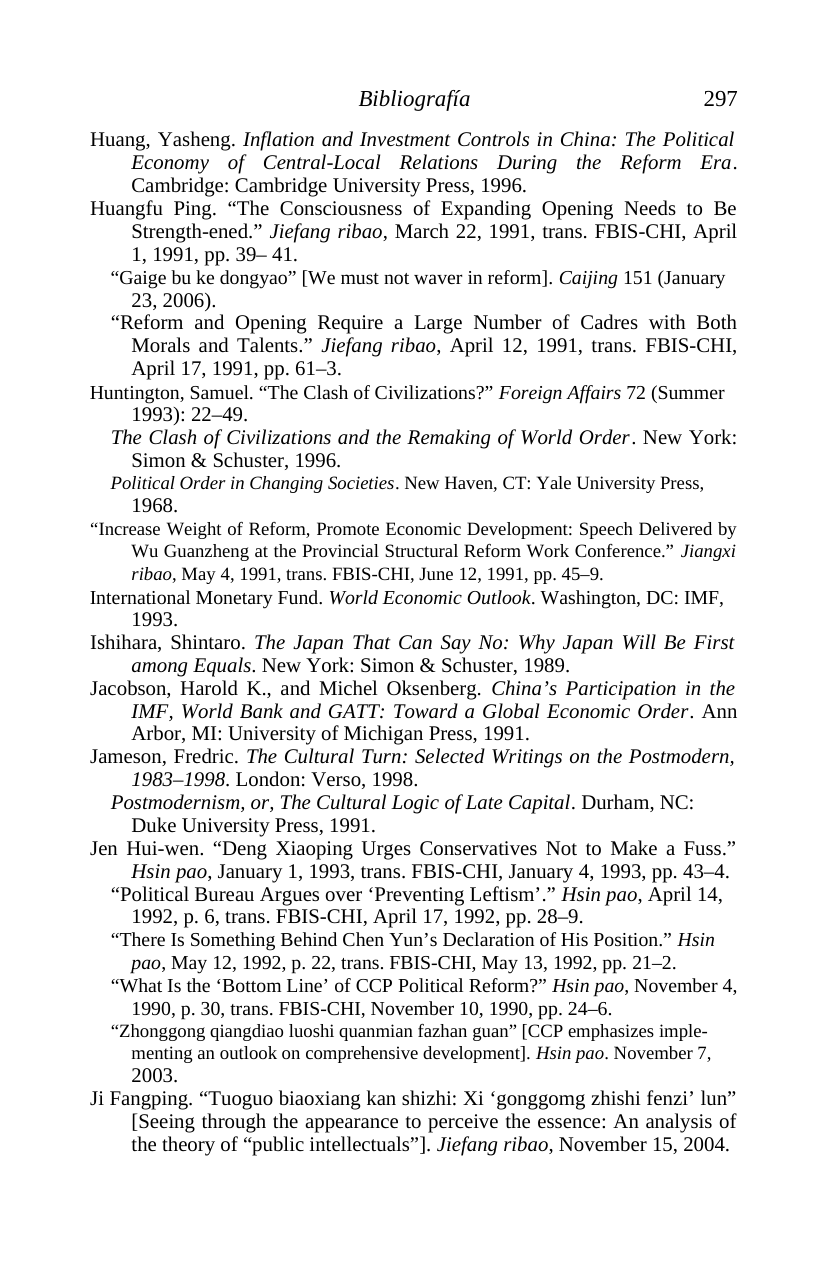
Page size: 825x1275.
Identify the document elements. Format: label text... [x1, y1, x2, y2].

text Jacobson, Harold K., and Michel Oksenberg. China’s Participation in the IMF, World Bank and GATT: Toward a Global Economic Order. Ann Arbor, MI: University of Michigan Press, 1991. [90, 677, 737, 745]
text Political Order in Changing Societies. New Haven, CT: Yale University Press, [110, 472, 737, 494]
text “What Is the ‘Bottom Line’ of CCP Political Reform?” Hsin pao, November 4, 1990, p. 30, trans. FBIS-CHI, November 10, 1990, pp. 24–6. [111, 974, 737, 1019]
text “Gaige bu ke dongyao” [We must not waver in reform]. Caijing 151 (January [110, 266, 737, 289]
text “Zhonggong qiangdiao luoshi quanmian fazhan guan” [CCP emphasizes imple-menting an outlook on comprehensive development]. Hsin pao. November 7, [111, 1019, 737, 1064]
text “There Is Something Behind Chen Yun’s Declaration of His Position.” Hsin pao, May 12, 1992, p. 22, trans. FBIS-CHI, May 13, 1992, pp. 21–2. [111, 928, 737, 974]
text Huntington, Samuel. “The Clash of Civilizations?” Foreign Affairs 72 (Summer [89, 381, 737, 403]
text Jen Hui-wen. “Deng Xiaoping Urges Conservatives Not to Make a Fuss.” Hsin pao, January 1, 1993, trans. FBIS-CHI, January 4, 1993, pp. 43–4. [90, 837, 737, 883]
table_header 297 [585, 84, 737, 111]
text “Political Bureau Argues over ‘Preventing Leftism’.” Hsin pao, April 14, 1992, p. 6, trans. FBIS-CHI, April 17, 1992, pp. 28–9. [111, 883, 737, 928]
text Ishihara, Shintaro. The Japan That Can Say No: Why Japan Will Be First among Equals. New York: Simon & Schuster, 1989. [90, 631, 737, 677]
text 1993): 22–49. [131, 403, 737, 426]
text Jameson, Fredric. The Cultural Turn: Selected Writings on the Postmodern, 1983–1998. London: Verso, 1998. [90, 745, 737, 791]
table_header Bibliografía [358, 84, 585, 111]
text “Increase Weight of Reform, Promote Economic Development: Speech Delivered by Wu Guanzheng at the Provincial Structural Reform Work Conference.” Jiangxi ribao, May 4, 1991, trans. FBIS-CHI, June 12, 1991, pp. 45–9. [90, 518, 737, 585]
text 2003. [131, 1065, 737, 1087]
text 1968. [131, 494, 737, 517]
text “Reform and Opening Require a Large Number of Cadres with Both Morals and Talents.” Jiefang ribao, April 12, 1991, trans. FBIS-CHI, April 17, 1991, pp. 61–3. [111, 312, 737, 380]
text Huangfu Ping. “The Consciousness of Expanding Opening Needs to Be Strength-ened.” Jiefang ribao, March 22, 1991, trans. FBIS-CHI, April 1, 1991, pp. 39– 41. [90, 197, 737, 266]
text Huang, Yasheng. Inflation and Investment Controls in China: The Political Economy of Central-Local Relations During the Reform Era. Cambridge: Cambridge University Press, 1996. [90, 128, 737, 197]
text International Monetary Fund. World Economic Outlook. Washington, DC: IMF, [89, 586, 737, 609]
text The Clash of Civilizations and the Remaking of World Order. New York: Simon & Schuster, 1996. [111, 426, 737, 472]
text Ji Fangping. “Tuoguo biaoxiang kan shizhi: Xi ‘gonggomg zhishi fenzi’ lun” [Seeing through the appearance to perceive the essence: An analysis of the theory of “public intellectuals”]. Jiefang ribao, November 15, 2004. [90, 1087, 737, 1156]
text Postmodernism, or, The Cultural Logic of Late Capital. Durham, NC: Duke University Press, 1991. [111, 791, 737, 837]
text 23, 2006). [131, 289, 737, 312]
text 1993. [131, 609, 737, 631]
